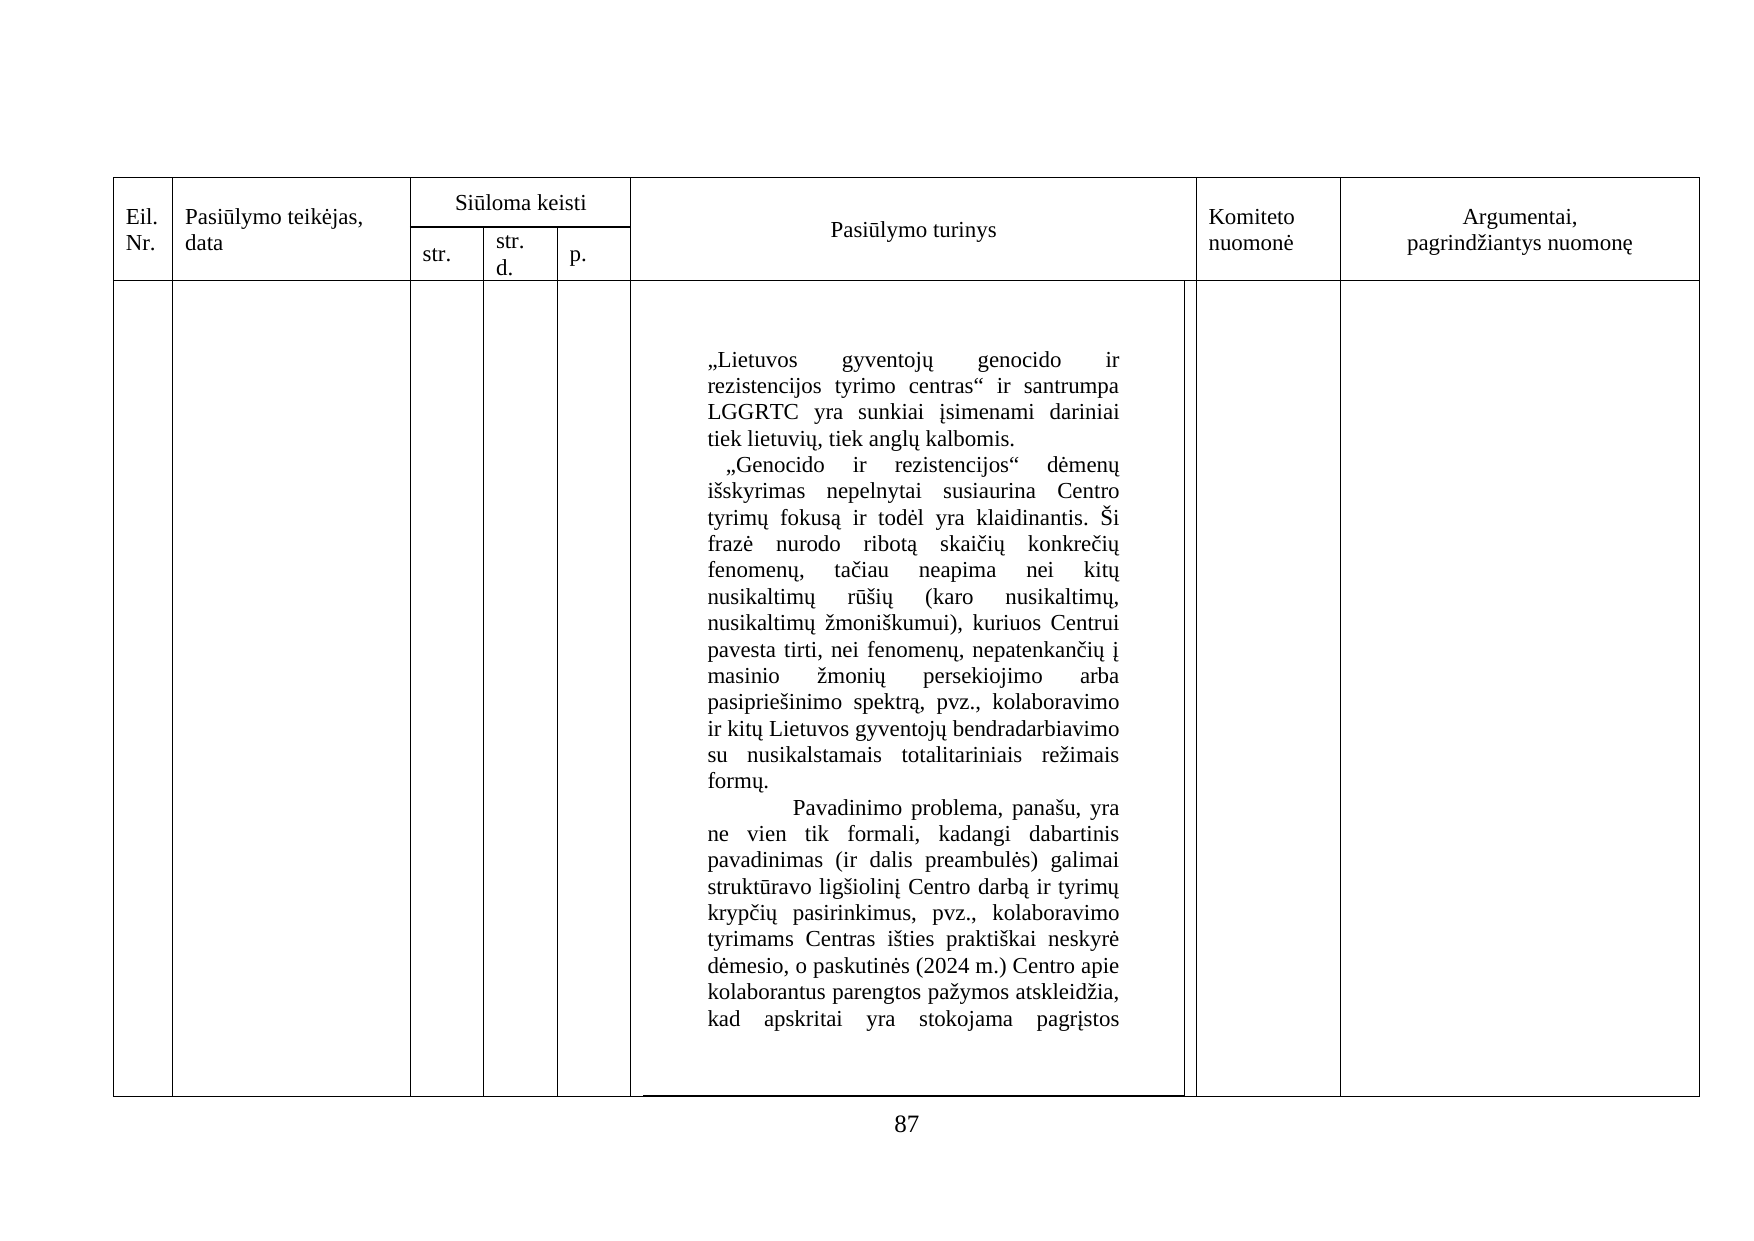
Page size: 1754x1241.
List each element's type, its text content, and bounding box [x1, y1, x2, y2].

table_header Komiteto nuomonė [1197, 178, 1340, 280]
table_header Eil. Nr. [114, 178, 172, 280]
table_cell str. [411, 228, 483, 280]
table_cell 8. [114, 281, 172, 1096]
table_header Pasiūlymo turinys [631, 178, 1196, 280]
table_header Argumentai, pagrindžiantys nuomonę [1341, 178, 1699, 280]
table_cell [484, 281, 557, 1096]
table_cell „Lietuvos gyventojų genocido ir rezistencijos tyrimo centras“ ir santrumpa LGGRTC yra sunkiai įsimenami dariniai tiek lietuvių, tiek anglų kalbomis. „Genocido ir rezistencijos“ dėmenų išskyrimas nepelnytai susiaurina Centro tyrimų fokusą ir todėl yra klaidinantis. Ši frazė nurodo ribotą skaičių konkrečių fenomenų, tačiau neapima nei kitų nusikaltimų rūšių (karo nusikaltimų, nusikaltimų žmoniškumui), kuriuos Centrui pavesta tirti, nei fenomenų, nepatenkančių į masinio žmonių persekiojimo arba pasipriešinimo spektrą, pvz., kolaboravimo ir kitų Lietuvos gyventojų bendradarbiavimo su nusikalstamais totalitariniais režimais formų. Pavadinimo problema, panašu, yra ne vien tik formali, kadangi dabartinis pavadinimas (ir dalis preambulės) galimai struktūravo ligšiolinį Centro darbą ir tyrimų krypčių pasirinkimus, pvz., kolaboravimo tyrimams Centras išties praktiškai neskyrė dėmesio, o paskutinės (2024 m.) Centro apie kolaborantus parengtos pažymos atskleidžia, kad apskritai yra stokojama pagrįstos [631, 281, 1184, 1096]
table_cell [411, 281, 483, 1096]
table_header Pasiūlymo teikėjas, data [173, 178, 410, 280]
table_cell str. d. [484, 228, 557, 280]
table_cell [173, 281, 410, 1096]
table_header Siūloma keisti [411, 178, 630, 226]
table_cell [558, 281, 630, 1096]
table_cell [1197, 281, 1340, 1096]
table_cell [1341, 281, 1699, 1096]
table_cell p. [558, 228, 630, 280]
